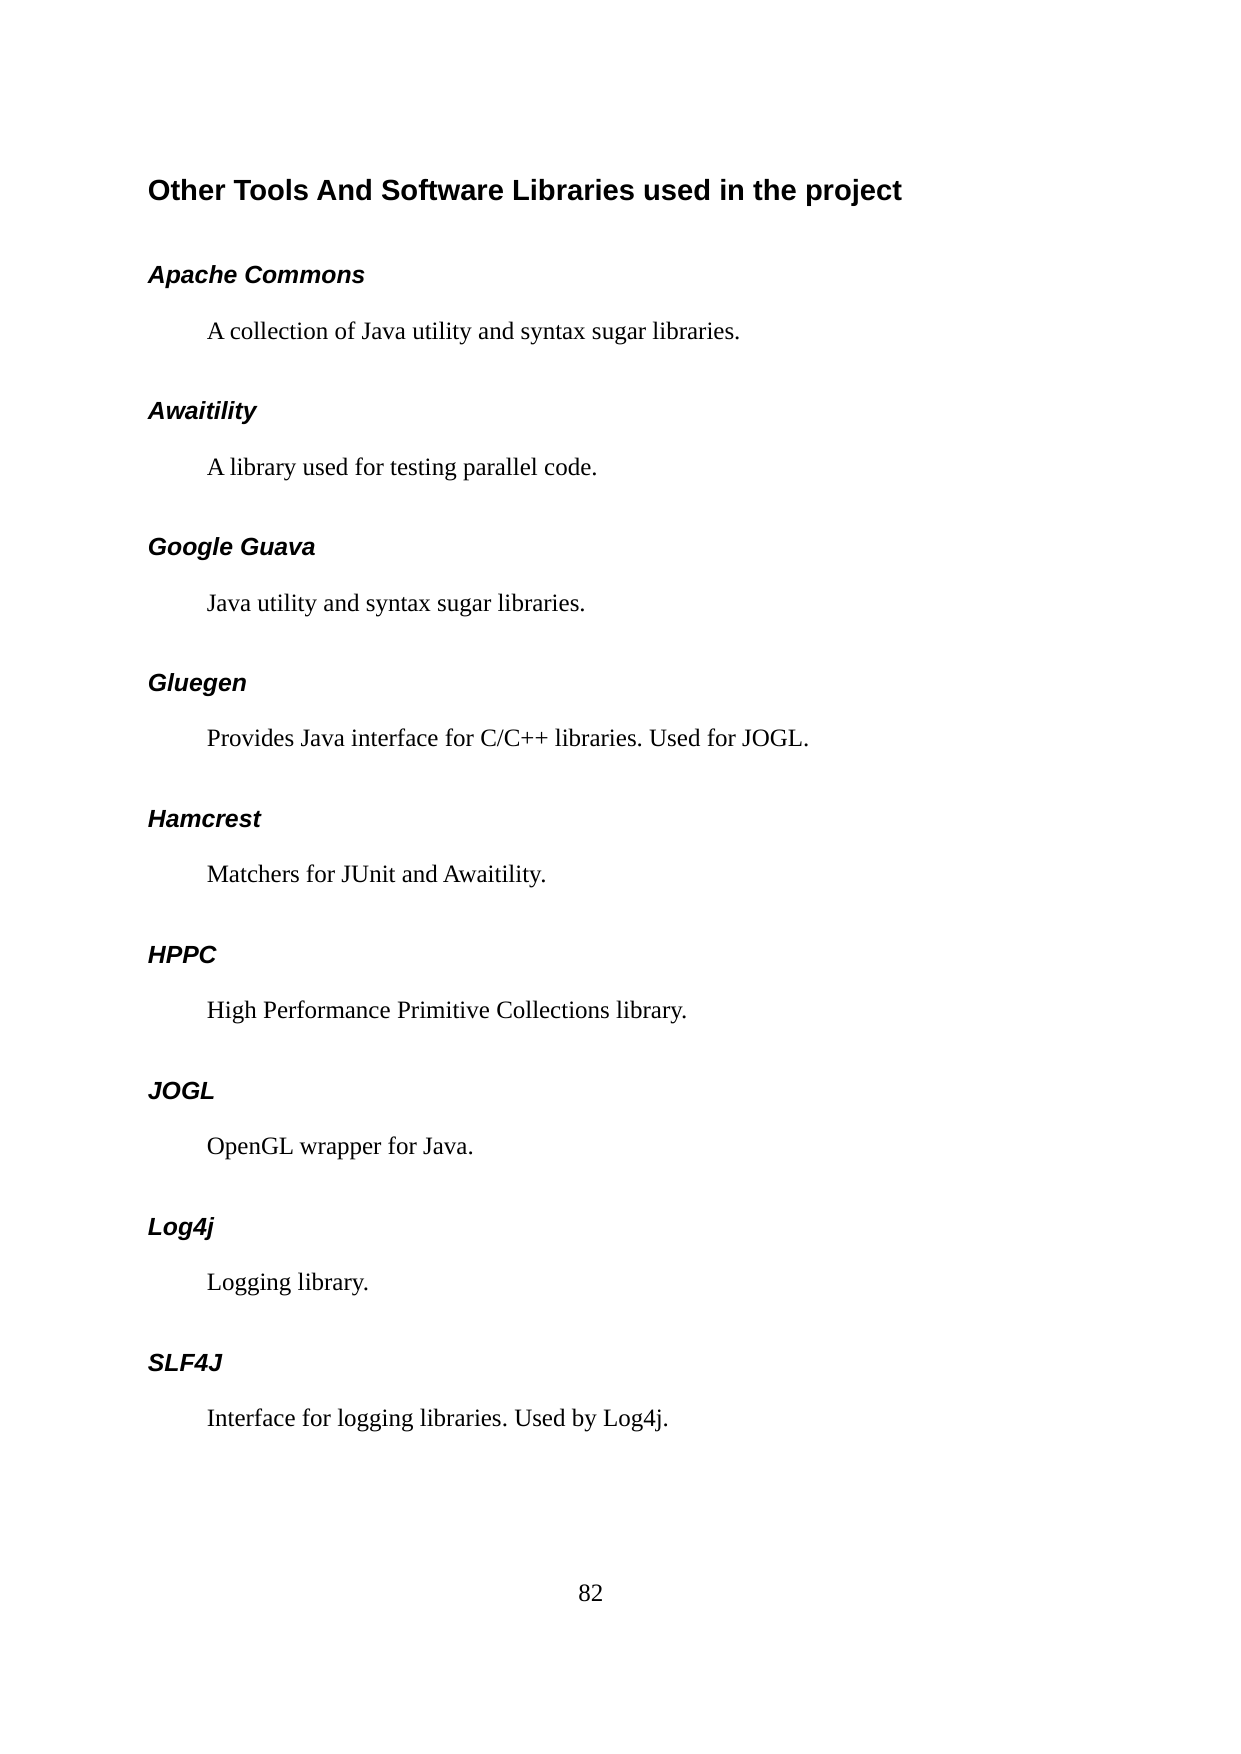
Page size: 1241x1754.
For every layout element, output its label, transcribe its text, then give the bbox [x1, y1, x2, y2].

text Matchers for JUnit and Awaitility. [148, 859, 1033, 888]
text OpenGL wrapper for Java. [148, 1131, 1033, 1160]
subtitle Other Tools And Software Libraries used in the project [148, 173, 1033, 206]
subtitle HPPC [148, 940, 1033, 969]
text Interface for logging libraries. Used by Log4j. [148, 1403, 1033, 1432]
subtitle Awaitility [148, 396, 1033, 425]
text Java utility and syntax sugar libraries. [148, 588, 1033, 616]
subtitle Apache Commons [148, 260, 1033, 289]
text A collection of Java utility and syntax sugar libraries. [148, 316, 1033, 344]
text Provides Java interface for C/C++ libraries. Used for JOGL. [148, 723, 1033, 752]
subtitle Google Guava [148, 532, 1033, 561]
text High Performance Primitive Collections library. [148, 995, 1033, 1024]
subtitle SLF4J [148, 1348, 1033, 1376]
subtitle Hamcrest [148, 804, 1033, 833]
text A library used for testing parallel code. [148, 452, 1033, 480]
subtitle Gluegen [148, 668, 1033, 697]
subtitle Log4j [148, 1212, 1033, 1241]
text Logging library. [148, 1267, 1033, 1296]
subtitle JOGL [148, 1076, 1033, 1104]
